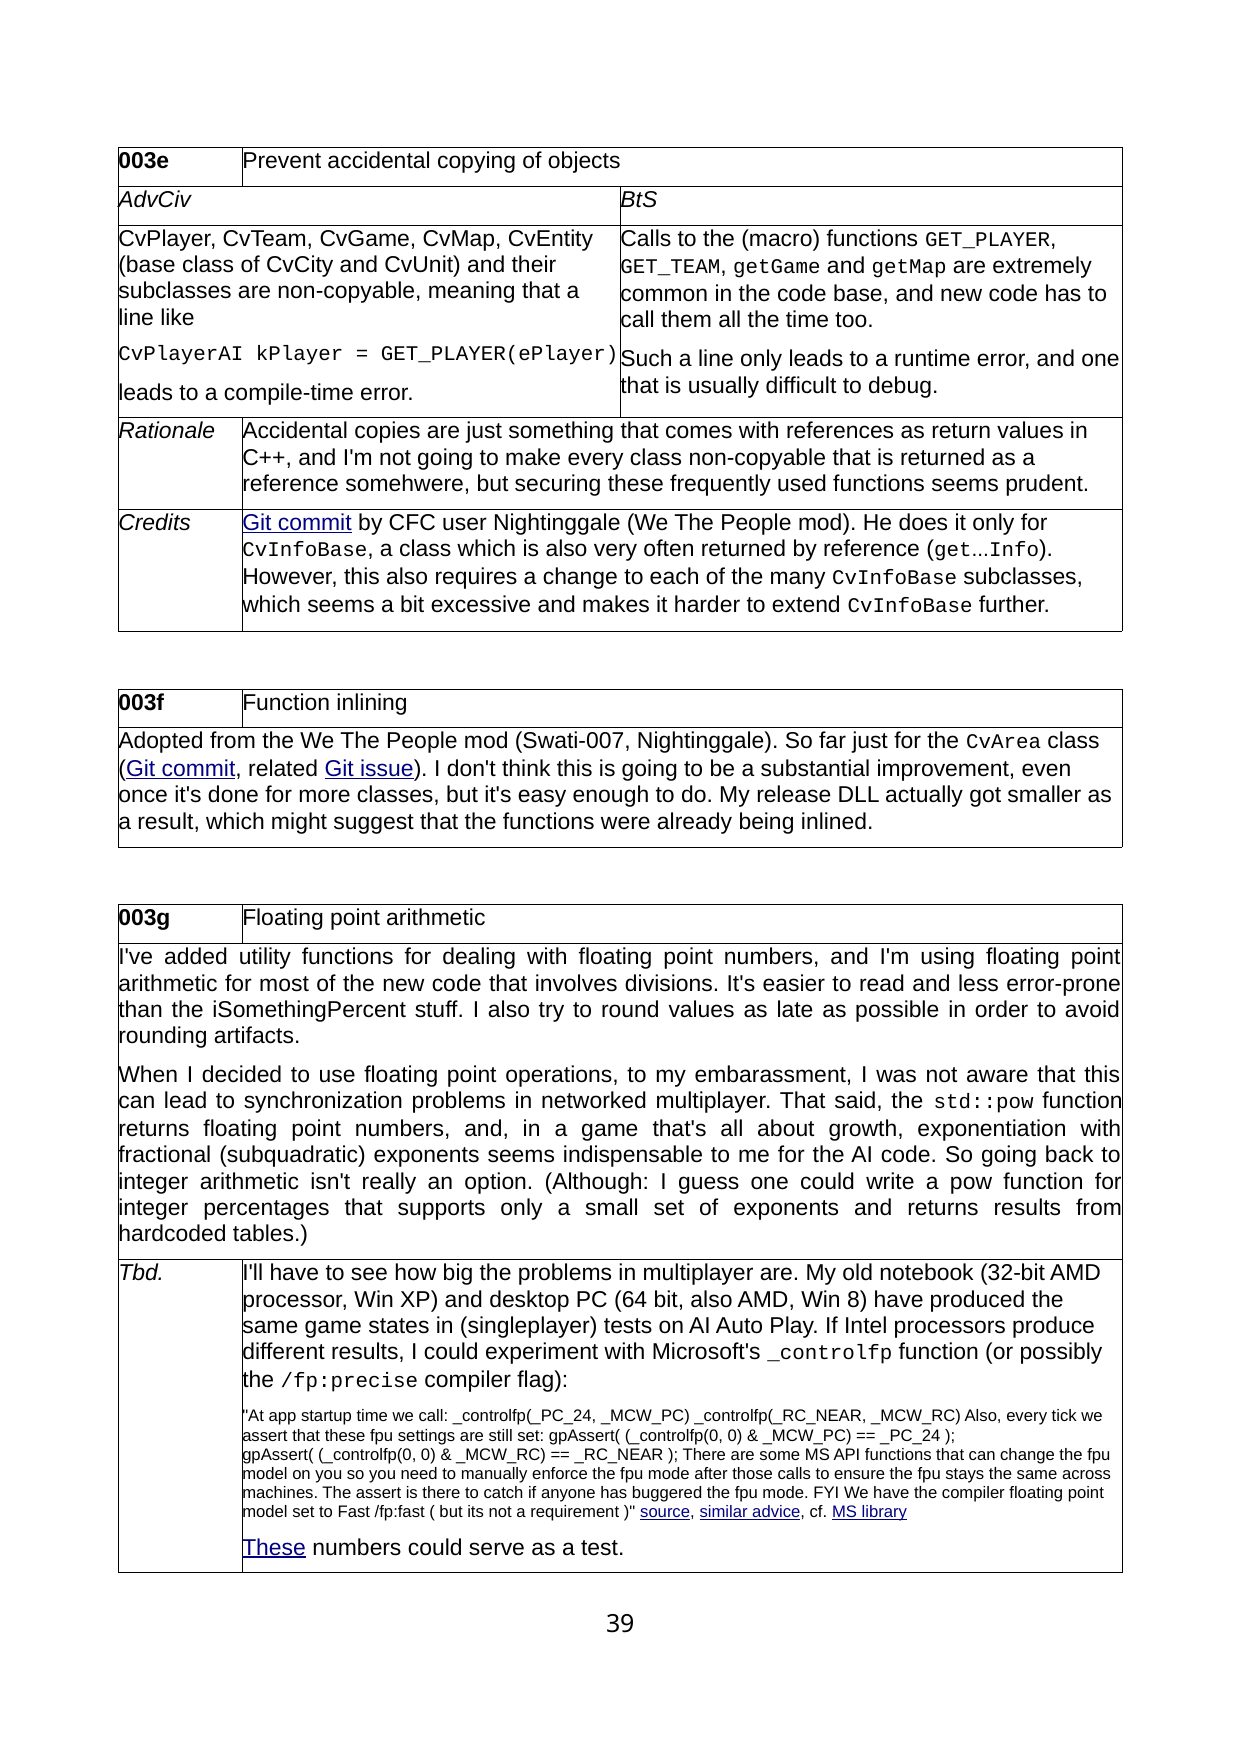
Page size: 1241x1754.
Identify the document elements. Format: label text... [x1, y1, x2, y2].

table_cell I've added utility functions for dealing with floating point numbers, and I'm using floating point arithmetic for most of the new code that involves divisions. It's easier to read and less error-prone than the iSomethingPercent stuff. I also try to round values as late as possible in order to avoid rounding artifacts. When I decided to use floating point operations, to my embarassment, I was not aware that this can lead to synchronization problems in networked multiplayer. That said, the std::pow function returns floating point numbers, and, in a game that's all about growth, exponentiation with fractional (subquadratic) exponents seems indispensable to me for the AI code. So going back to integer arithmetic isn't really an option. (Although: I guess one could write a pow function for integer percentages that supports only a small set of exponents and returns results from hardcoded tables.) [119, 944, 1122, 1259]
table_cell Credits [119, 510, 242, 631]
table_cell Rationale [119, 418, 242, 509]
table_cell CvPlayer, CvTeam, CvGame, CvMap, CvEntity (base class of CvCity and CvUnit) and their subclasses are non-copyable, meaning that a line like CvPlayerAI kPlayer = GET_PLAYER(ePlayer) leads to a compile-time error. [119, 226, 620, 417]
table_cell Accidental copies are just something that comes with references as return values in C++, and I'm not going to make every class non-copyable that is returned as a reference somehwere, but securing these frequently used functions seems prudent. [243, 418, 1122, 509]
table_header Floating point arithmetic [243, 905, 1122, 943]
table_header 003e [119, 148, 242, 186]
table_cell Adopted from the We The People mod (Swati-007, Nightinggale). So far just for the CvArea class (Git commit, related Git issue). I don't think this is going to be a substantial improvement, even once it's done for more classes, but it's easy enough to do. My release DLL actually got smaller as a result, which might suggest that the functions were already being inlined. [119, 728, 1122, 847]
table_header Prevent accidental copying of objects [243, 148, 1122, 186]
table_cell Calls to the (macro) functions GET_PLAYER, GET_TEAM, getGame and getMap are extremely common in the code base, and new code has to call them all the time too. Such a line only leads to a runtime error, and one that is usually difficult to debug. [621, 226, 1122, 417]
table_cell Tbd. [119, 1260, 242, 1572]
table_header 003f [119, 690, 242, 727]
table_header 003g [119, 905, 242, 943]
table_cell BtS [621, 187, 1122, 224]
table_cell Git commit by CFC user Nightinggale (We The People mod). He does it only for CvInfoBase, a class which is also very often returned by reference (get...Info). However, this also requires a change to each of the many CvInfoBase subclasses, which seems a bit excessive and makes it harder to extend CvInfoBase further. [243, 510, 1122, 631]
table_cell I'll have to see how big the problems in multiplayer are. My old notebook (32-bit AMD processor, Win XP) and desktop PC (64 bit, also AMD, Win 8) have produced the same game states in (singleplayer) tests on AI Auto Play. If Intel processors produce different results, I could experiment with Microsoft's _controlfp function (or possibly the /fp:precise compiler flag): "At app startup time we call: _controlfp(_PC_24, _MCW_PC) _controlfp(_RC_NEAR, _MCW_RC) Also, every tick we assert that these fpu settings are still set: gpAssert( (_controlfp(0, 0) & _MCW_PC) == _PC_24 ); gpAssert( (_controlfp(0, 0) & _MCW_RC) == _RC_NEAR ); There are some MS API functions that can change the fpu model on you so you need to manually enforce the fpu mode after those calls to ensure the fpu stays the same across machines. The assert is there to catch if anyone has buggered the fpu mode. FYI We have the compiler floating point model set to Fast /fp:fast ( but its not a requirement )" source, similar advice, cf. MS library These numbers could serve as a test. [243, 1260, 1122, 1572]
table_header Function inlining [243, 690, 1122, 727]
table_cell AdvCiv [119, 187, 620, 224]
